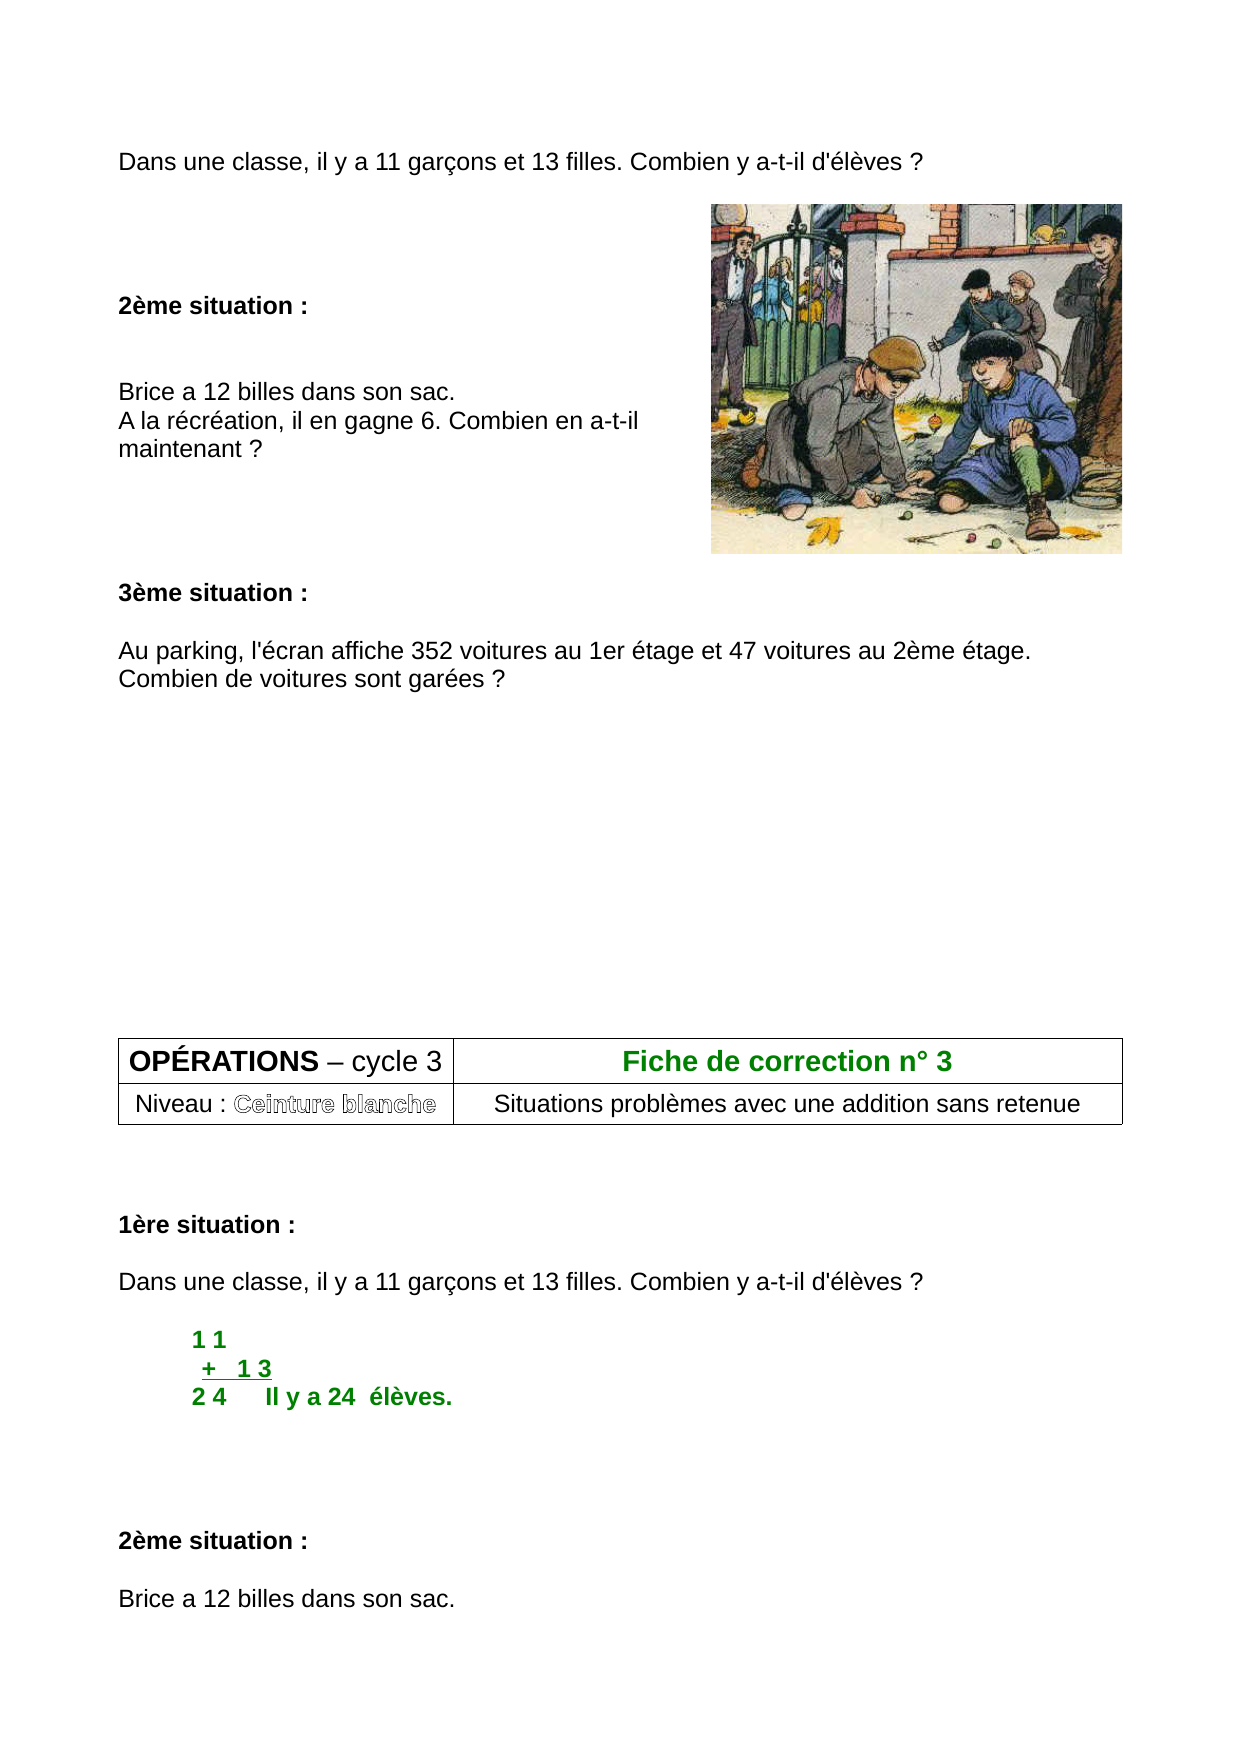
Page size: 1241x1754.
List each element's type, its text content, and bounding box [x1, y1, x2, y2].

table_cell Situations problèmes avec une addition sans retenue [454, 1084, 1122, 1123]
text Combien de voitures sont garées ? [118, 664, 1122, 693]
text Dans une classe, il y a 11 garçons et 13 filles. Combien y a-t-il d'élèves ? [118, 1267, 1122, 1296]
text Brice a 12 billes dans son sac. [118, 1584, 1122, 1612]
text 1ère situation : [118, 1210, 1122, 1239]
picture [711, 204, 1123, 554]
text Dans une classe, il y a 11 garçons et 13 filles. Combien y a-t-il d'élèves ? [118, 147, 1122, 176]
text 2ème situation : [118, 1526, 1122, 1555]
text 3ème situation : [118, 578, 1122, 607]
table_header Fiche de correction n° 3 [454, 1039, 1122, 1083]
text + 1 3 [118, 1354, 1122, 1382]
text 2ème situation : [118, 291, 711, 319]
text Brice a 12 billes dans son sac. [118, 377, 711, 406]
text A la récréation, il en gagne 6. Combien en a-t-il maintenant ? [118, 406, 711, 463]
text Au parking, l'écran affiche 352 voitures au 1er étage et 47 voitures au 2ème étage. [118, 636, 1122, 664]
table_cell Niveau : Ceinture blanche [119, 1084, 453, 1123]
text 2 4 Il y a 24 élèves. [118, 1382, 1122, 1411]
text 1 1 [118, 1325, 1122, 1354]
table_header opérations – cycle 3 [119, 1039, 453, 1083]
